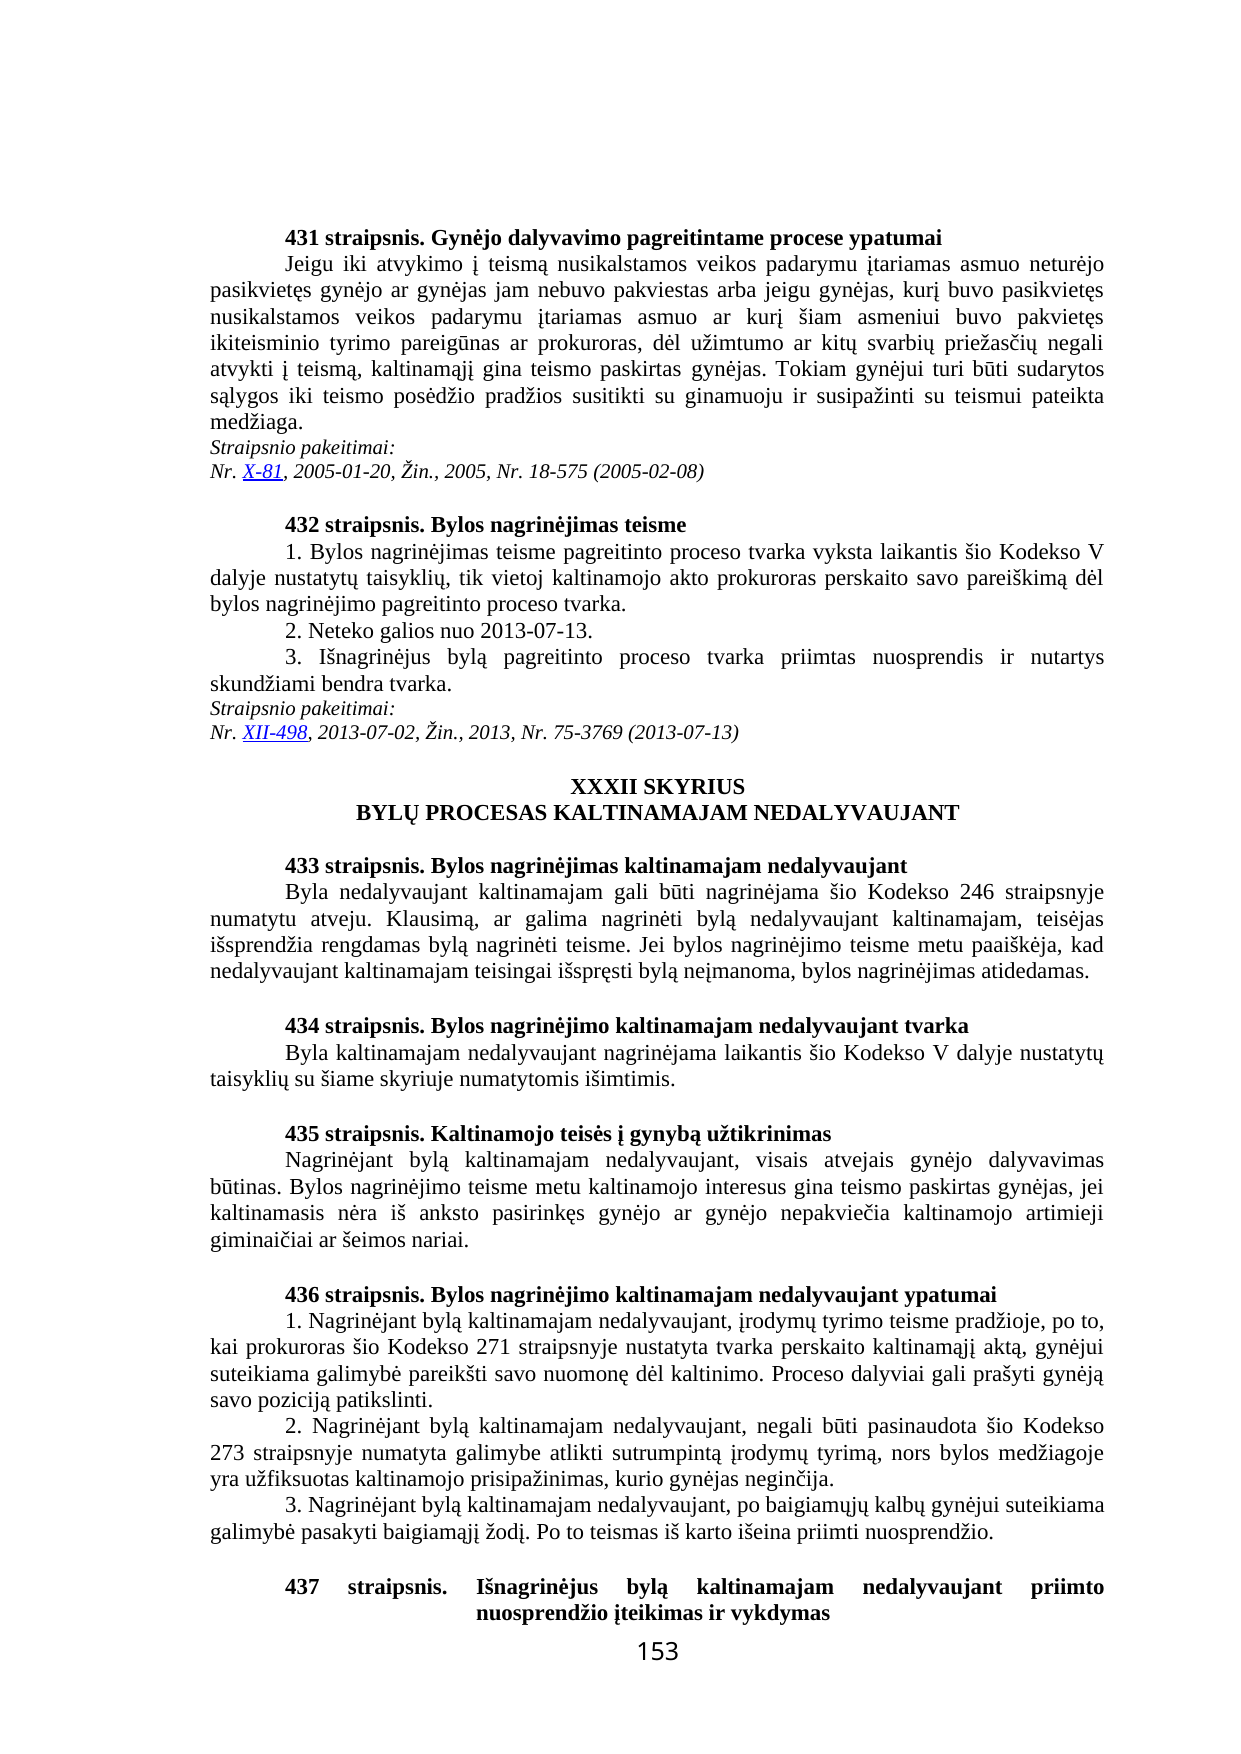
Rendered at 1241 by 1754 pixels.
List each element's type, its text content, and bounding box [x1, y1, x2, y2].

text 435 straipsnis. Kaltinamojo teisės į gynybą užtikrinimas [210, 1120, 1106, 1147]
subtitle XXXII skyrius [210, 773, 1106, 799]
text 1. Nagrinėjant bylą kaltinamajam nedalyvaujant, įrodymų tyrimo teisme pradžioje, po to, kai prokuroras šio Kodekso 271 straipsnyje nustatyta tvarka perskaito kaltinamąjį aktą, gynėjui suteikiama galimybė pareikšti savo nuomonę dėl kaltinimo. Proceso dalyviai gali prašyti gynėją savo poziciją patikslinti. [210, 1307, 1106, 1412]
text Jeigu iki atvykimo į teismą nusikalstamos veikos padarymu įtariamas asmuo neturėjo pasikvietęs gynėjo ar gynėjas jam nebuvo pakviestas arba jeigu gynėjas, kurį buvo pasikvietęs nusikalstamos veikos padarymu įtariamas asmuo ar kurį šiam asmeniui buvo pakvietęs ikiteisminio tyrimo pareigūnas ar prokuroras, dėl užimtumo ar kitų svarbių priežasčių negali atvykti į teismą, kaltinamąjį gina teismo paskirtas gynėjas. Tokiam gynėjui turi būti sudarytos sąlygos iki teismo posėdžio pradžios susitikti su ginamuoju ir susipažinti su teismui pateikta medžiaga. [210, 250, 1106, 434]
text Nagrinėjant bylą kaltinamajam nedalyvaujant, visais atvejais gynėjo dalyvavimas būtinas. Bylos nagrinėjimo teisme metu kaltinamojo interesus gina teismo paskirtas gynėjas, jei kaltinamasis nėra iš anksto pasirinkęs gynėjo ar gynėjo nepakviečia kaltinamojo artimieji giminaičiai ar šeimos nariai. [210, 1147, 1106, 1252]
text Straipsnio pakeitimai: [210, 696, 1106, 720]
text Nr. X-81, 2005-01-20, Žin., 2005, Nr. 18-575 (2005-02-08) [210, 459, 1106, 483]
text Nr. XII-498, 2013-07-02, Žin., 2013, Nr. 75-3769 (2013-07-13) [210, 720, 1106, 744]
text 3. Išnagrinėjus bylą pagreitinto proceso tvarka priimtas nuosprendis ir nutartys skundžiami bendra tvarka. [210, 643, 1106, 696]
text 434 straipsnis. Bylos nagrinėjimo kaltinamajam nedalyvaujant tvarka [210, 1012, 1106, 1039]
text 432 straipsnis. Bylos nagrinėjimas teisme [210, 511, 1106, 538]
text 3. Nagrinėjant bylą kaltinamajam nedalyvaujant, po baigiamųjų kalbų gynėjui suteikiama galimybė pasakyti baigiamąjį žodį. Po to teismas iš karto išeina priimti nuosprendžio. [210, 1492, 1106, 1544]
text 437 straipsnis. Išnagrinėjus bylą kaltinamajam nedalyvaujant priimto nuosprendžio įteikimas ir vykdymas [285, 1573, 1106, 1626]
text Byla nedalyvaujant kaltinamajam gali būti nagrinėjama šio Kodekso 246 straipsnyje numatytu atveju. Klausimą, ar galima nagrinėti bylą nedalyvaujant kaltinamajam, teisėjas išsprendžia rengdamas bylą nagrinėti teisme. Jei bylos nagrinėjimo teisme metu paaiškėja, kad nedalyvaujant kaltinamajam teisingai išspręsti bylą neįmanoma, bylos nagrinėjimas atidedamas. [210, 878, 1106, 984]
text 436 straipsnis. Bylos nagrinėjimo kaltinamajam nedalyvaujant ypatumai [210, 1281, 1106, 1307]
text Straipsnio pakeitimai: [210, 434, 1106, 459]
text Byla kaltinamajam nedalyvaujant nagrinėjama laikantis šio Kodekso V dalyje nustatytų taisyklių su šiame skyriuje numatytomis išimtimis. [210, 1039, 1106, 1091]
text 433 straipsnis. Bylos nagrinėjimas kaltinamajam nedalyvaujant [210, 852, 1106, 878]
text 431 straipsnis. Gynėjo dalyvavimo pagreitintame procese ypatumai [210, 224, 1106, 250]
text 2. Nagrinėjant bylą kaltinamajam nedalyvaujant, negali būti pasinaudota šio Kodekso 273 straipsnyje numatyta galimybe atlikti sutrumpintą įrodymų tyrimą, nors bylos medžiagoje yra užfiksuotas kaltinamojo prisipažinimas, kurio gynėjas neginčija. [210, 1412, 1106, 1492]
text 2. Neteko galios nuo 2013-07-13. [210, 617, 1106, 643]
text 1. Bylos nagrinėjimas teisme pagreitinto proceso tvarka vyksta laikantis šio Kodekso V dalyje nustatytų taisyklių, tik vietoj kaltinamojo akto prokuroras perskaito savo pareiškimą dėl bylos nagrinėjimo pagreitinto proceso tvarka. [210, 538, 1106, 617]
text Bylų procesas kaltinamajam nedalyvaujant [210, 799, 1106, 826]
